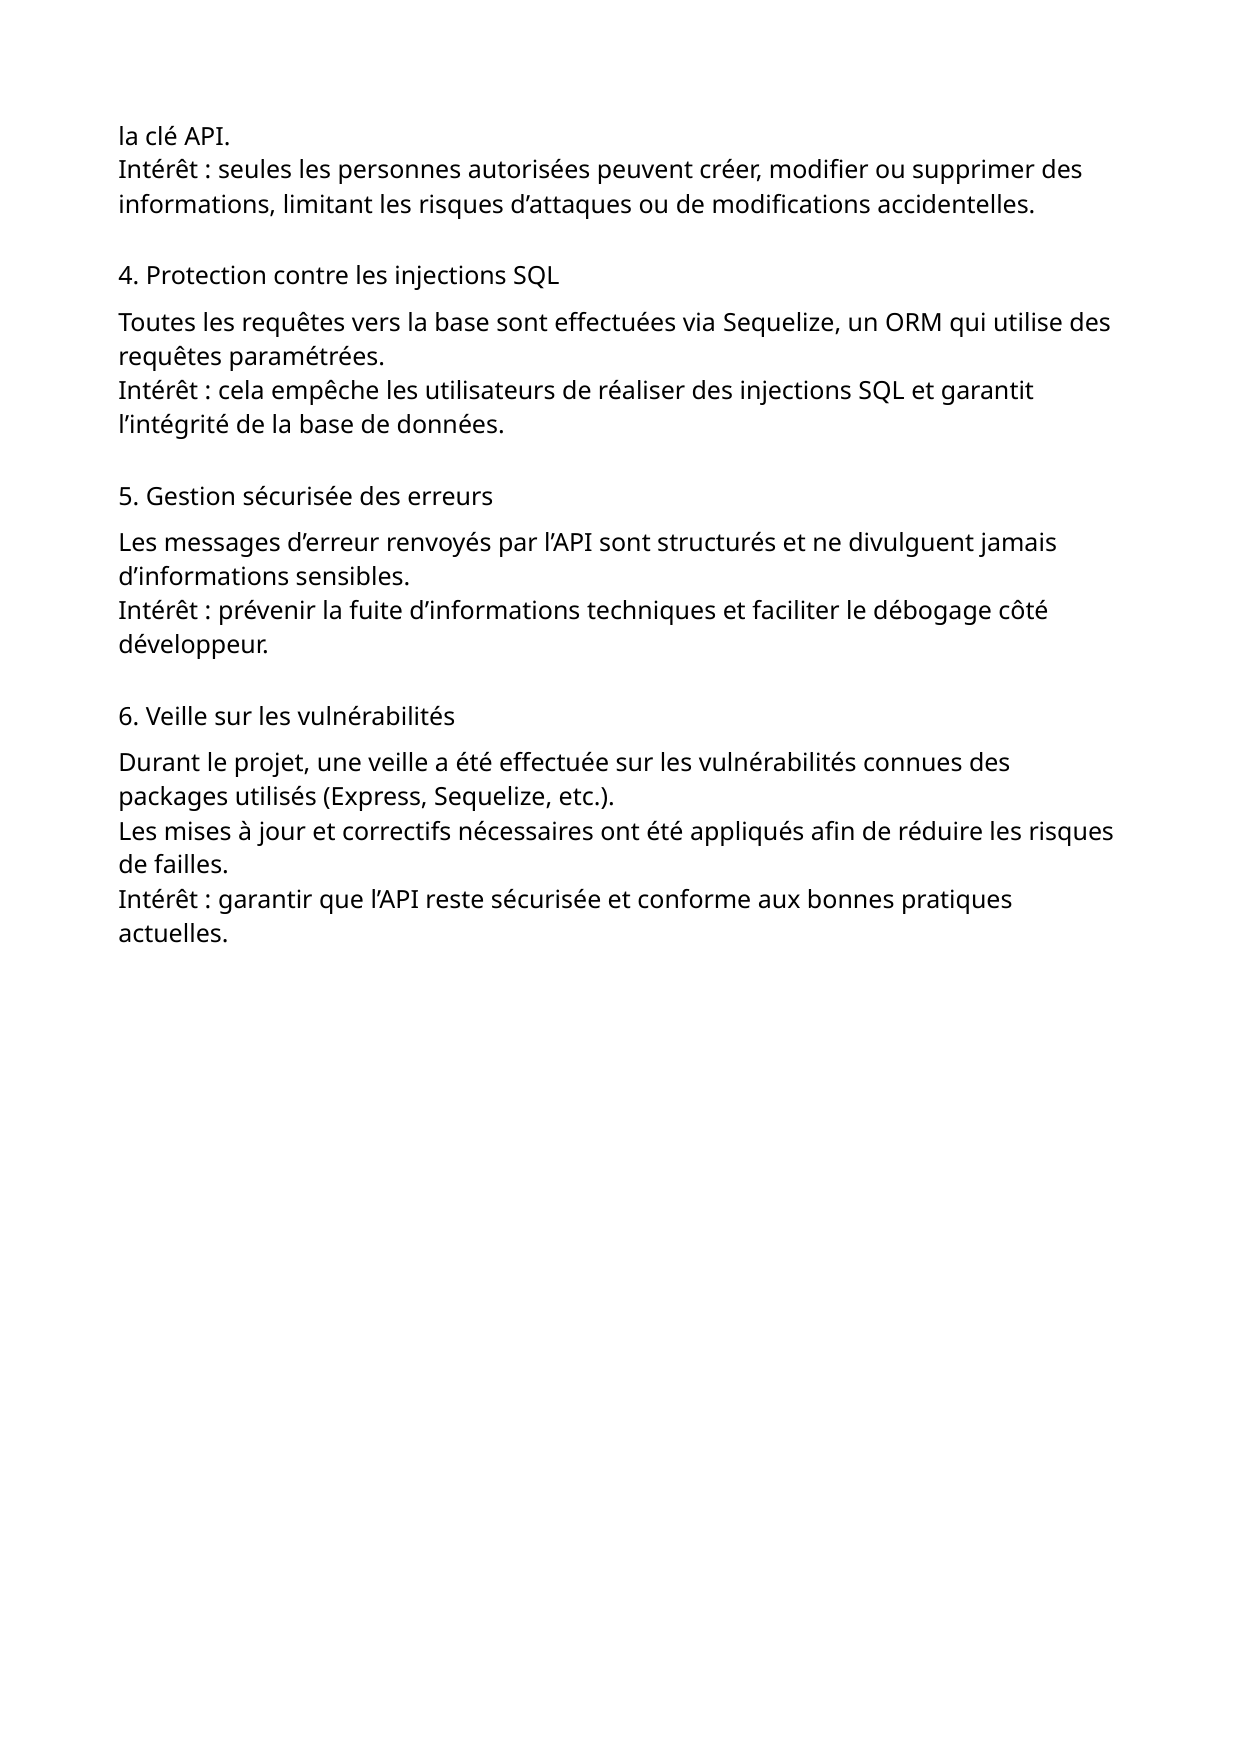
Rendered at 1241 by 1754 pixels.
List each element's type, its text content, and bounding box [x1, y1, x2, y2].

subtitle 4. Protection contre les injections SQL [118, 258, 1122, 292]
text Toutes les requêtes vers la base sont effectuées via Sequelize, un ORM qui utilise des requêtes paramétrées. Intérêt : cela empêche les utilisateurs de réaliser des injections SQL et garantit l’intégrité de la base de données. [118, 304, 1122, 441]
subtitle 6. Veille sur les vulnérabilités [118, 698, 1122, 732]
subtitle 5. Gestion sécurisée des erreurs [118, 478, 1122, 512]
text Durant le projet, une veille a été effectuée sur les vulnérabilités connues des packages utilisés (Express, Sequelize, etc.). Les mises à jour et correctifs nécessaires ont été appliqués afin de réduire les risques de failles. Intérêt : garantir que l’API reste sécurisée et conforme aux bonnes pratiques actuelles. [118, 745, 1122, 949]
text Les messages d’erreur renvoyés par l’API sont structurés et ne divulguent jamais d’informations sensibles. Intérêt : prévenir la fuite d’informations techniques et faciliter le débogage côté développeur. [118, 525, 1122, 661]
text la clé API. Intérêt : seules les personnes autorisées peuvent créer, modifier ou supprimer des informations, limitant les risques d’attaques ou de modifications accidentelles. [118, 118, 1122, 220]
